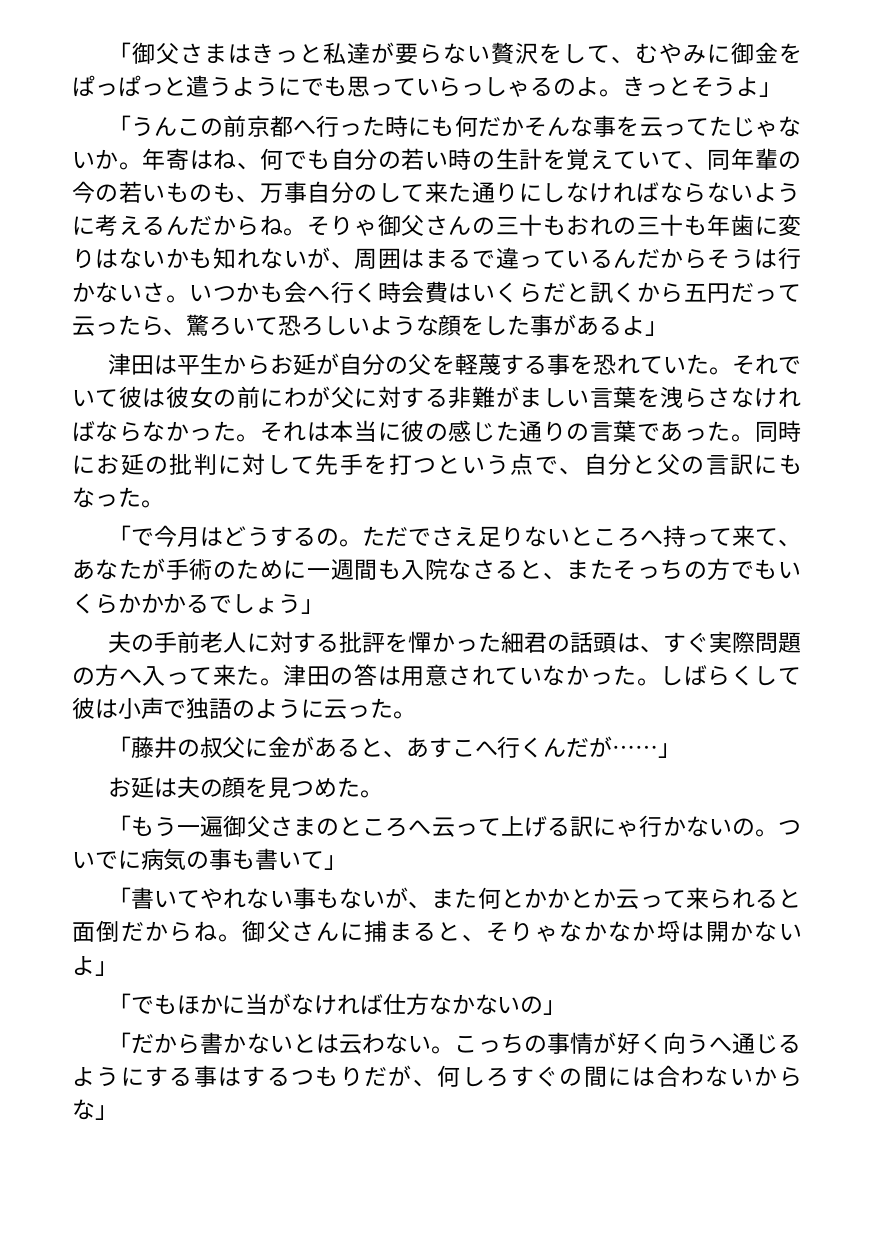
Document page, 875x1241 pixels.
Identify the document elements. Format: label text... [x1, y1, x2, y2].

text 「御父さまはきっと私達が要らない贅沢をして、むやみに御金をぱっぱっと遣うようにでも思っていらっしゃるのよ。きっとそうよ」 [72, 36, 802, 102]
text 「もう一遍御父さまのところへ云って上げる訳にゃ行かないの。ついでに病気の事も書いて」 [72, 809, 802, 875]
text 「で今月はどうするの。ただでさえ足りないところへ持って来て、あなたが手術のために一週間も入院なさると、またそっちの方でもいくらかかかるでしょう」 [72, 519, 802, 619]
text お延は夫の顔を見つめた。 [72, 769, 802, 803]
text 「だから書かないとは云わない。こっちの事情が好く向うへ通じるようにする事はするつもりだが、何しろすぐの間には合わないからな」 [72, 1026, 802, 1126]
text 「うんこの前京都へ行った時にも何だかそんな事を云ってたじゃないか。年寄はね、何でも自分の若い時の生計を覚えていて、同年輩の今の若いものも、万事自分のして来た通りにしなければならないように考えるんだからね。そりゃ御父さんの三十もおれの三十も年歯に変りはないかも知れないが、周囲はまるで違っているんだからそうは行かないさ。いつかも会へ行く時会費はいくらだと訊くから五円だって云ったら、驚ろいて恐ろしいような顔をした事があるよ」 [72, 108, 802, 341]
text 夫の手前老人に対する批評を憚かった細君の話頭は、すぐ実際問題の方へ入って来た。津田の答は用意されていなかった。しばらくして彼は小声で独語のように云った。 [72, 625, 802, 724]
text 津田は平生からお延が自分の父を軽蔑する事を恐れていた。それでいて彼は彼女の前にわが父に対する非難がましい言葉を洩らさなければならなかった。それは本当に彼の感じた通りの言葉であった。同時にお延の批判に対して先手を打つという点で、自分と父の言訳にもなった。 [72, 347, 802, 513]
text 「藤井の叔父に金があると、あすこへ行くんだが……」 [72, 730, 802, 763]
text 「書いてやれない事もないが、また何とかかとか云って来られると面倒だからね。御父さんに捕まると、そりゃなかなか埒は開かないよ」 [72, 881, 802, 981]
text 「でもほかに当がなければ仕方なかないの」 [72, 987, 802, 1020]
